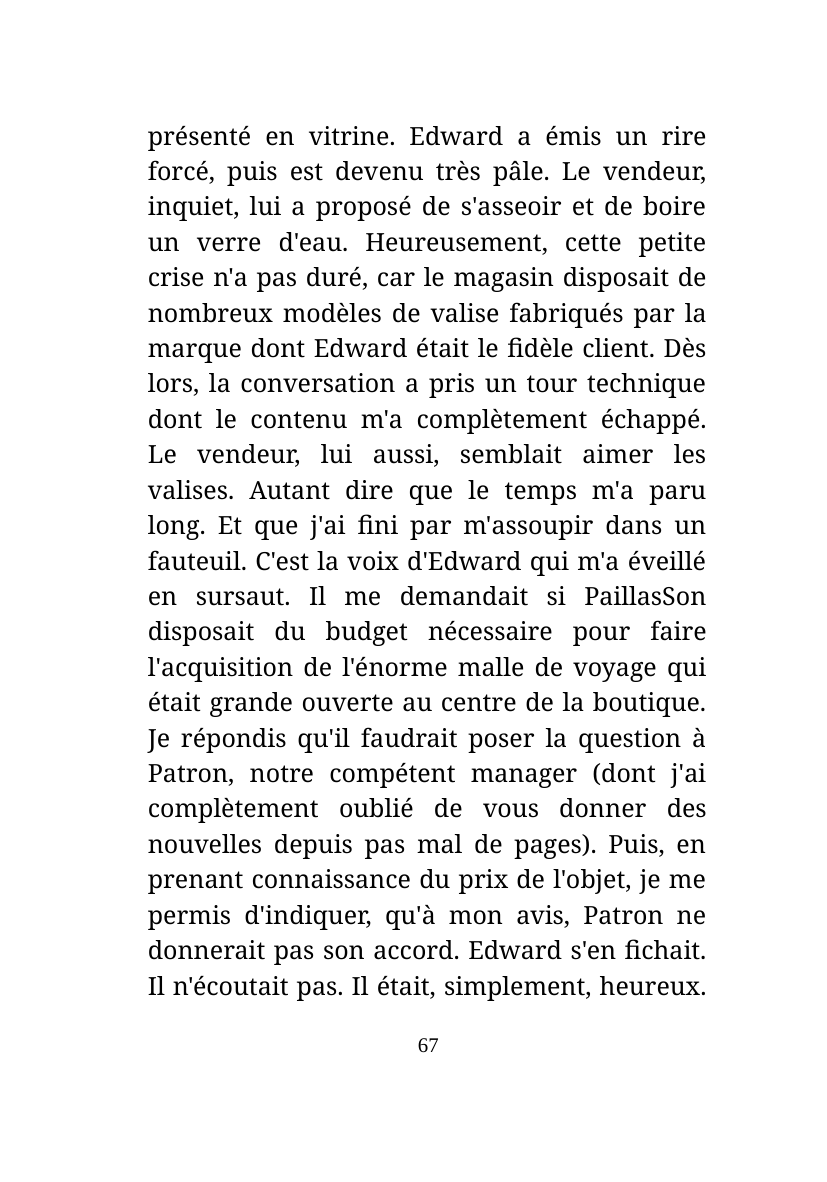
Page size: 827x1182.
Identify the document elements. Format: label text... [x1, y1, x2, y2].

text présenté en vitrine. Edward a émis un rire forcé, puis est devenu très pâle. Le vendeur, inquiet, lui a proposé de s'asseoir et de boire un verre d'eau. Heureusement, cette petite crise n'a pas duré, car le magasin disposait de nombreux modèles de valise fabriqués par la marque dont Edward était le fidèle client. Dès lors, la conversation a pris un tour technique dont le contenu m'a complètement échappé. Le vendeur, lui aussi, semblait aimer les valises. Autant dire que le temps m'a paru long. Et que j'ai fini par m'assoupir dans un fauteuil. C'est la voix d'Edward qui m'a éveillé en sursaut. Il me demandait si PaillasSon disposait du budget nécessaire pour faire l'acquisition de l'énorme malle de voyage qui était grande ouverte au centre de la boutique. Je répondis qu'il faudrait poser la question à Patron, notre compétent manager (dont j'ai complètement oublié de vous donner des nouvelles depuis pas mal de pages). Puis, en prenant connaissance du prix de l'objet, je me permis d'indiquer, qu'à mon avis, Patron ne donnerait pas son accord. Edward s'en fichait. Il n'écoutait pas. Il était, simplement, heureux. [148, 118, 707, 1002]
